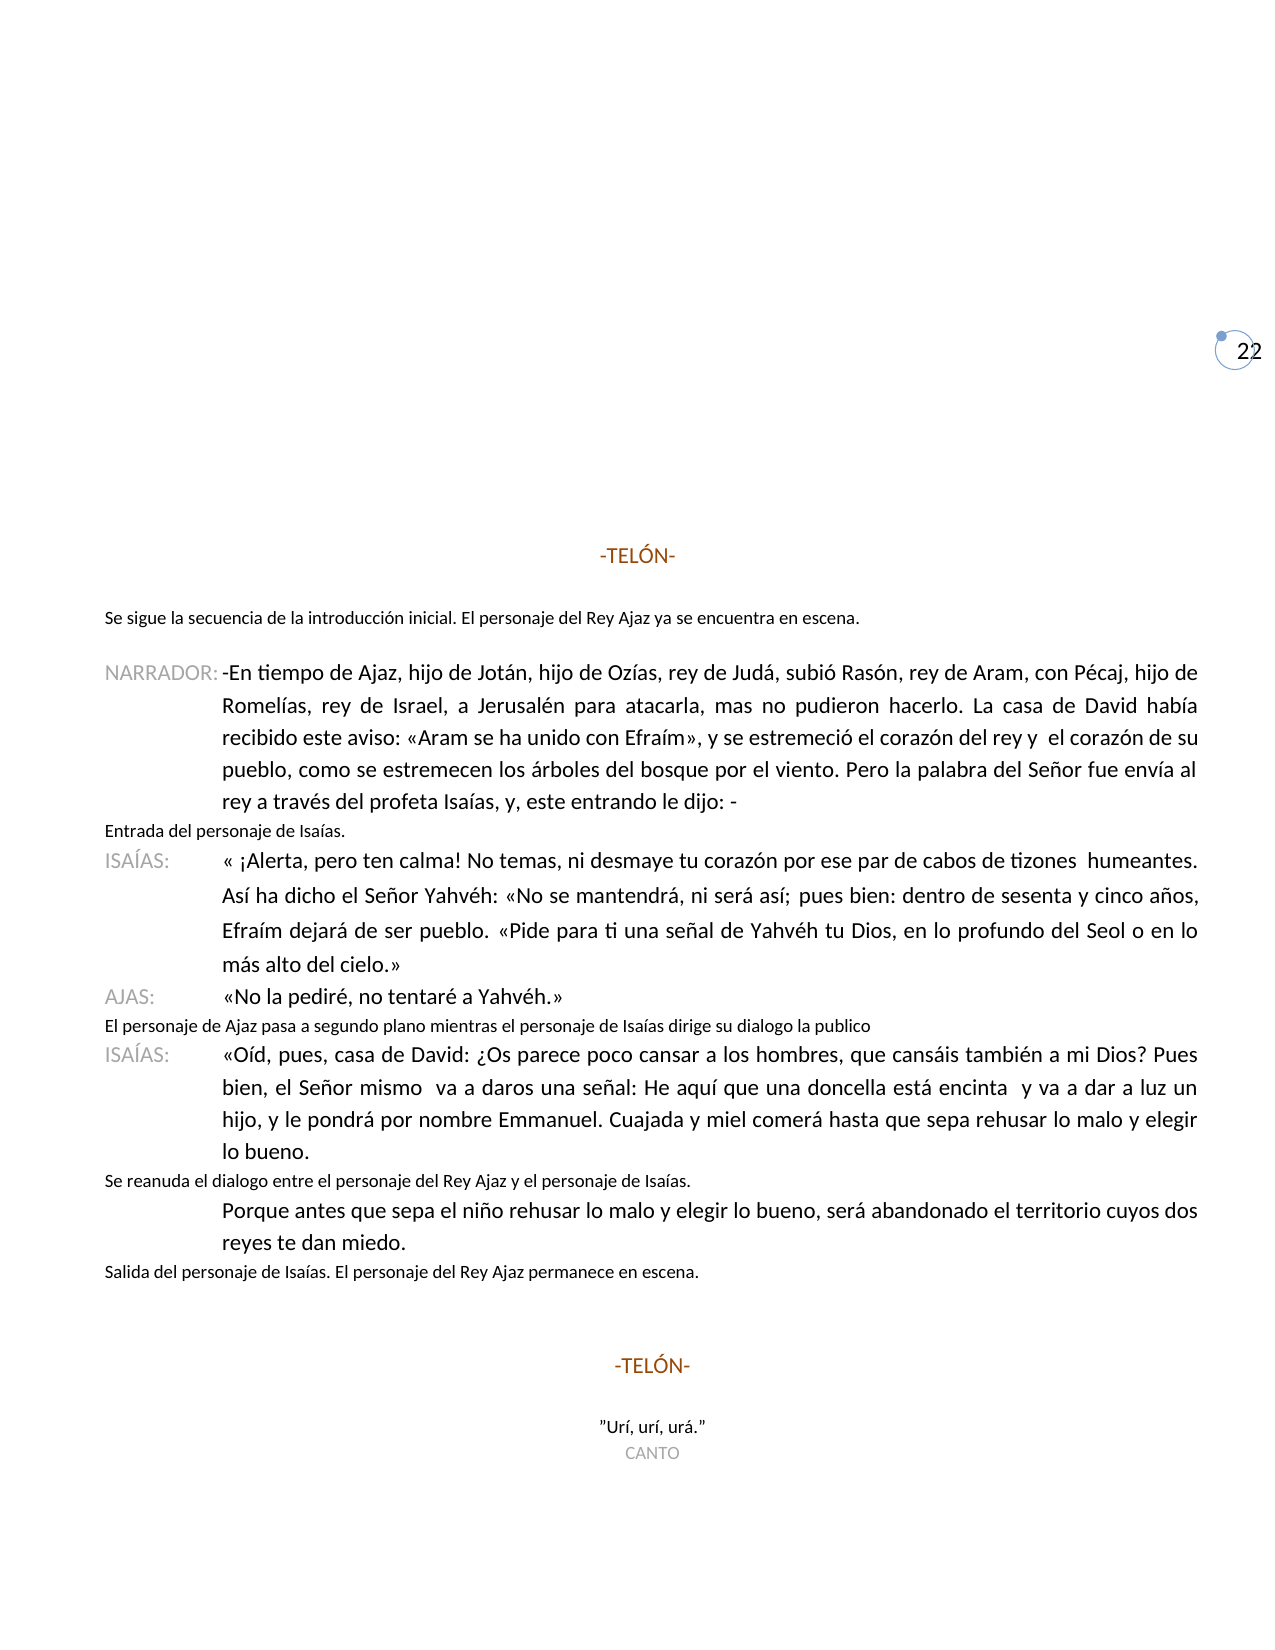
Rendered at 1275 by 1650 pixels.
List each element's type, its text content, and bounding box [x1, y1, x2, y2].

text Se reanuda el dialogo entre el personaje del Rey Ajaz y el personaje de Isaías. [104, 1169, 1200, 1192]
text -TELÓN- [75, 541, 1200, 569]
text Porque antes que sepa el niño rehusar lo malo y elegir lo bueno, será abandonado el territorio cuyos dos reyes te dan miedo. [222, 1196, 1200, 1256]
text Entrada del personaje de Isaías. [104, 819, 1200, 842]
text AJAS: «No la pediré, no tentaré a Yahvéh.» [104, 982, 1200, 1010]
text El personaje de Ajaz pasa a segundo plano mientras el personaje de Isaías dirige su dialogo la publico [104, 1014, 1200, 1037]
text Salida del personaje de Isaías. El personaje del Rey Ajaz permanece en escena. [104, 1260, 1200, 1283]
text Se sigue la secuencia de la introducción inicial. El personaje del Rey Ajaz ya se encuentra en escena. [104, 606, 1200, 629]
text CANTO [104, 1442, 1200, 1464]
text ”Urí, urí, urá.” [104, 1415, 1200, 1438]
text ISAÍAS: « ¡Alerta, pero ten calma! No temas, ni desmaye tu corazón por ese par de cabos de tizones humeantes. Así ha dicho el Señor Yahvéh: «No se mantendrá, ni será así; pues bien: dentro de sesenta y cinco años, Efraím dejará de ser pueblo. «Pide para ti una señal de Yahvéh tu Dios, en lo profundo del Seol o en lo más alto del cielo.» [104, 846, 1200, 978]
text -TELÓN- [104, 1351, 1200, 1379]
text ISAÍAS: «Oíd, pues, casa de David: ¿Os parece poco cansar a los hombres, que cansáis también a mi Dios? Pues bien, el Señor mismo va a daros una señal: He aquí que una doncella está encinta y va a dar a luz un hijo, y le pondrá por nombre Emmanuel. Cuajada y miel comerá hasta que sepa rehusar lo malo y elegir lo bueno. [104, 1041, 1200, 1165]
text NARRADOR: -En tiempo de Ajaz, hijo de Jotán, hijo de Ozías, rey de Judá, subió Rasón, rey de Aram, con Pécaj, hijo de Romelías, rey de Israel, a Jerusalén para atacarla, mas no pudieron hacerlo. La casa de David había recibido este aviso: «Aram se ha unido con Efraím», y se estremeció el corazón del rey y el corazón de su pueblo, como se estremecen los árboles del bosque por el viento. Pero la palabra del Señor fue envía al rey a través del profeta Isaías, y, este entrando le dijo: - [104, 658, 1200, 815]
